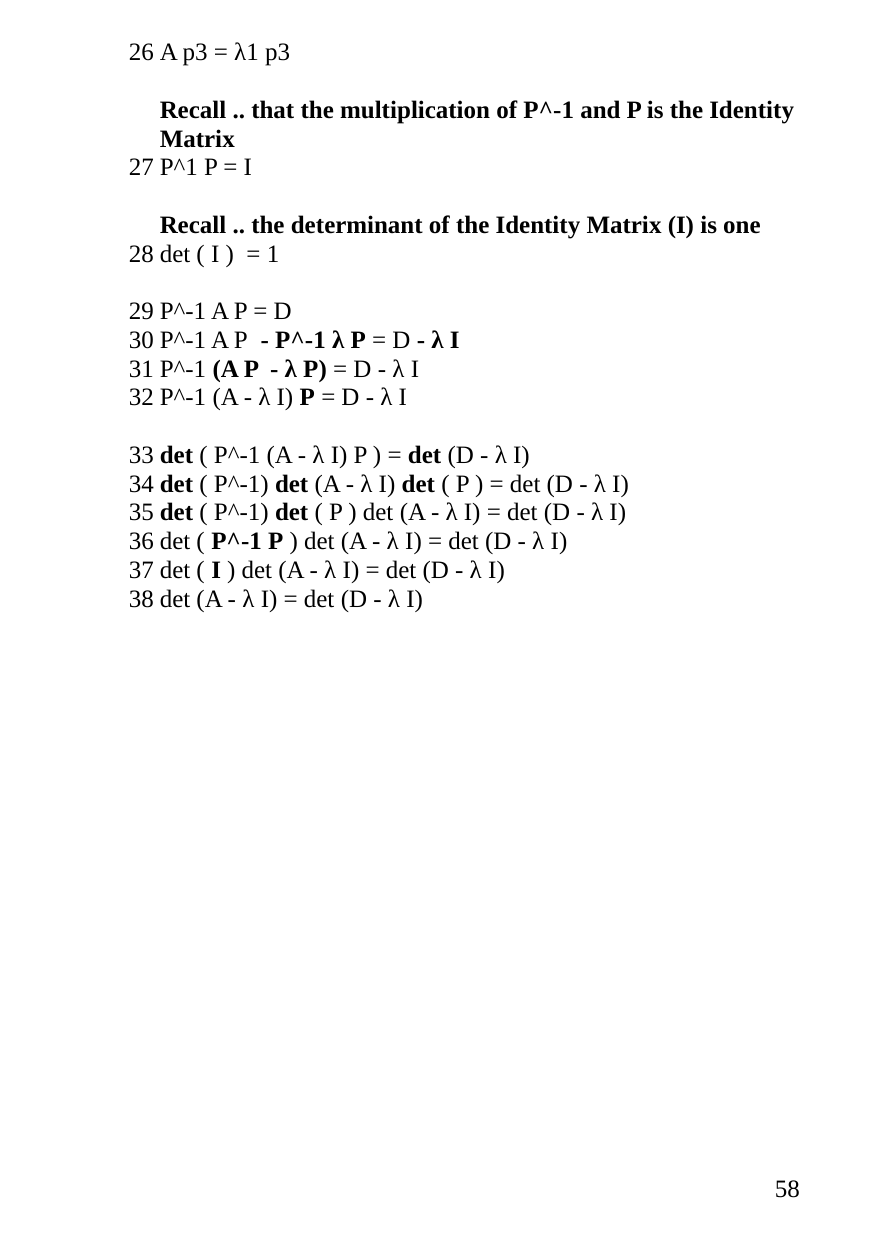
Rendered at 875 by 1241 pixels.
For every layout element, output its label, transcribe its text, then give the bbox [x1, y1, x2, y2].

table_cell det ( I ) = 1 [156, 239, 814, 267]
table_cell [156, 268, 814, 296]
table_cell [112, 66, 156, 95]
table_cell det (A - λ I) = det (D - λ I) [156, 584, 814, 612]
table_cell det ( P^-1 (A - λ I) P ) = det (D - λ I) [156, 440, 814, 469]
table_cell 33 [112, 440, 156, 469]
table_cell [112, 210, 156, 239]
table_cell A p3 = λ1 p3 [156, 38, 814, 66]
table_cell Recall .. that the multiplication of P^-1 and P is the Identity Matrix [156, 95, 814, 152]
table_cell [112, 95, 156, 152]
table_cell 34 [112, 469, 156, 497]
table_cell 35 [112, 498, 156, 526]
table_cell 37 [112, 555, 156, 584]
table_cell [112, 268, 156, 296]
table_cell P^-1 (A P - λ P) = D - λ I [156, 354, 814, 382]
table_cell P^-1 A P - P^-1 λ P = D - λ I [156, 325, 814, 354]
table_cell P^-1 A P = D [156, 296, 814, 325]
table_cell 26 [112, 38, 156, 66]
table_cell 27 [112, 153, 156, 181]
table_cell det ( P^-1 P ) det (A - λ I) = det (D - λ I) [156, 526, 814, 555]
table_cell P^-1 (A - λ I) P = D - λ I [156, 383, 814, 411]
table_cell 32 [112, 383, 156, 411]
table_cell det ( I ) det (A - λ I) = det (D - λ I) [156, 555, 814, 584]
table_cell 29 [112, 296, 156, 325]
table_cell det ( P^-1) det (A - λ I) det ( P ) = det (D - λ I) [156, 469, 814, 497]
table_cell [112, 613, 156, 641]
table_cell [156, 66, 814, 95]
table_cell 28 [112, 239, 156, 267]
table_cell P^1 P = I [156, 153, 814, 181]
table_cell Recall .. the determinant of the Identity Matrix (I) is one [156, 210, 814, 239]
table_cell [112, 411, 156, 440]
table_cell 38 [112, 584, 156, 612]
table_cell det ( P^-1) det ( P ) det (A - λ I) = det (D - λ I) [156, 498, 814, 526]
table_cell [156, 181, 814, 210]
table_cell 30 [112, 325, 156, 354]
table_cell [112, 181, 156, 210]
table_cell 36 [112, 526, 156, 555]
table_cell [156, 613, 814, 641]
table_cell [156, 411, 814, 440]
table_cell 31 [112, 354, 156, 382]
